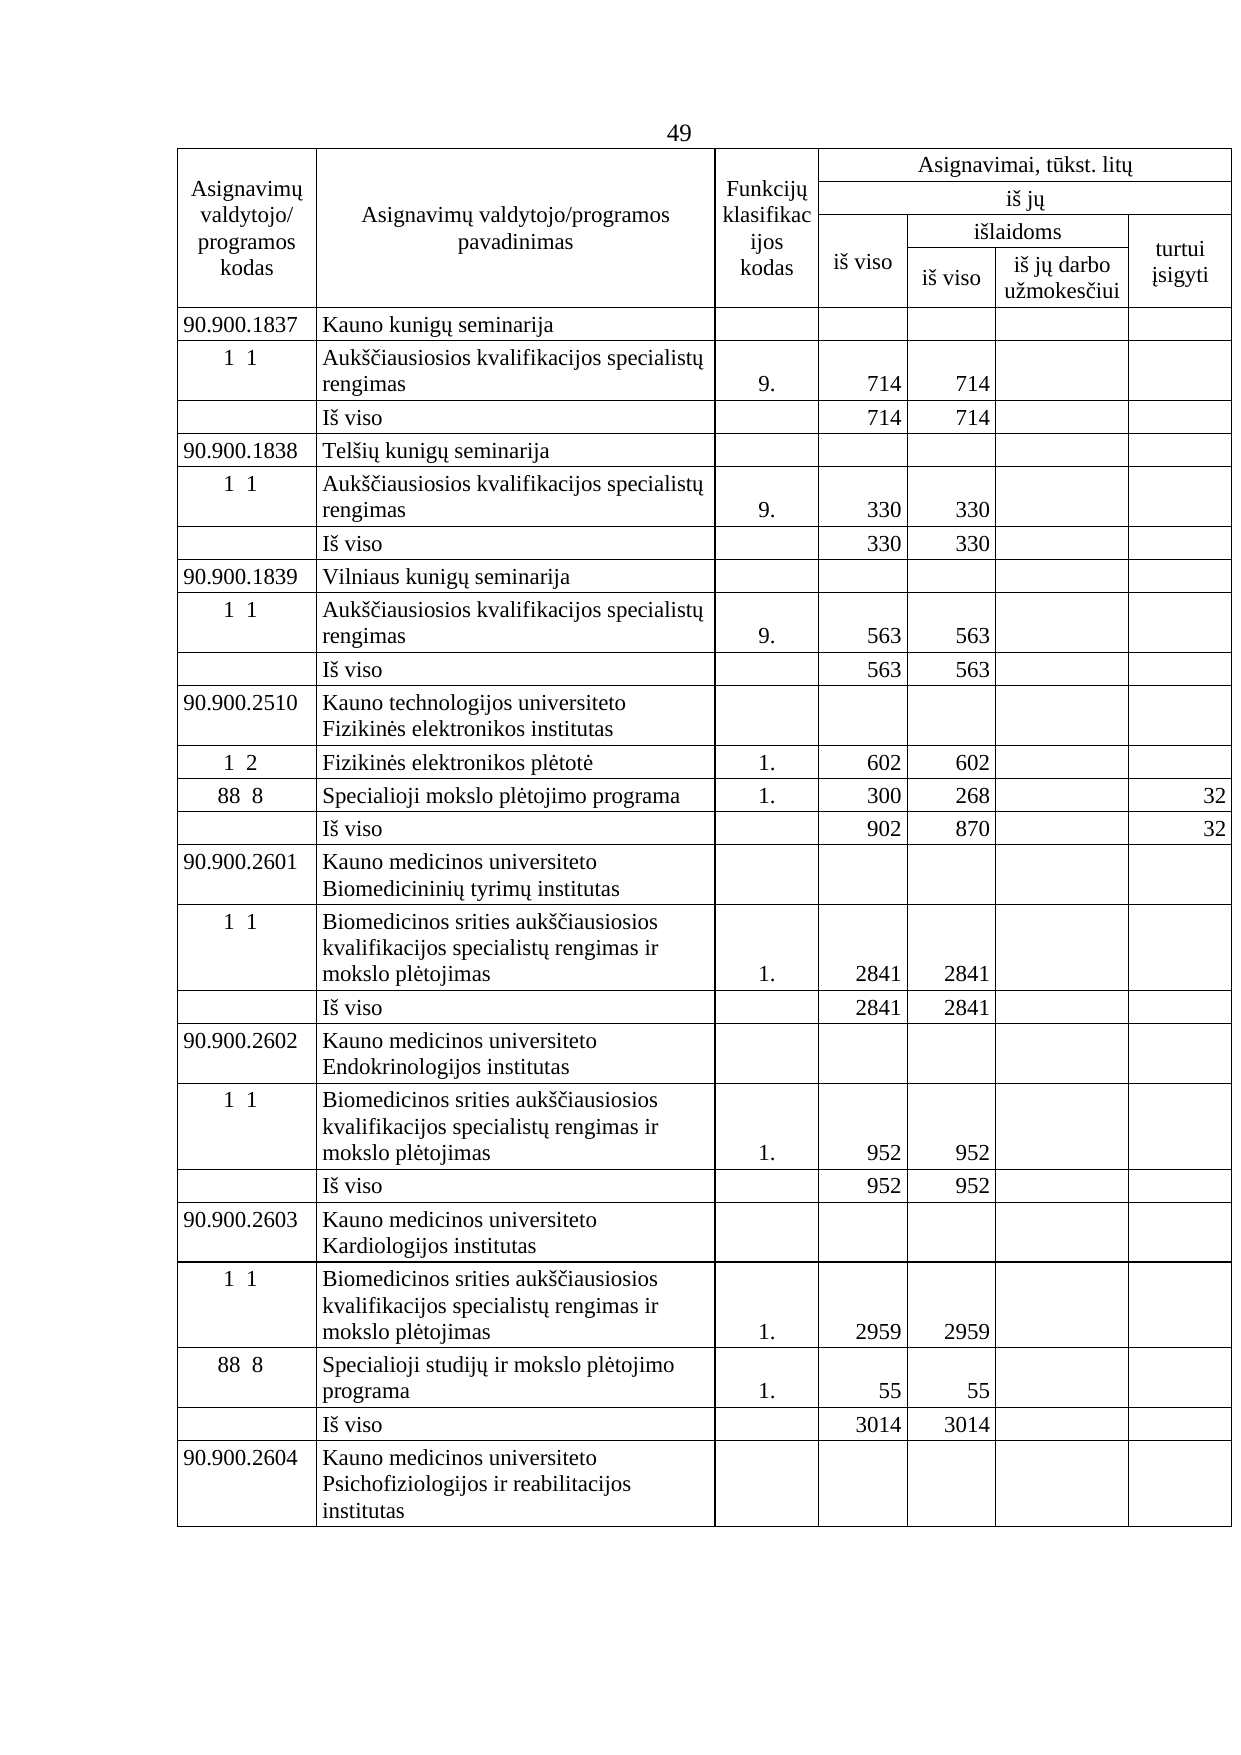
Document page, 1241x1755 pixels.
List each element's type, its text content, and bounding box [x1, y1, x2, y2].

table_cell [908, 1203, 995, 1261]
table_cell Aukščiausiosios kvalifikacijos specialistų rengimas [317, 341, 714, 400]
table_cell [1129, 560, 1231, 592]
table_cell 3014 [908, 1408, 995, 1440]
table_header Funkcijų klasifikacijos kodas [716, 149, 818, 307]
table_cell [178, 653, 316, 685]
table_cell 952 [819, 1084, 907, 1168]
table_cell [1129, 845, 1231, 904]
table_cell [716, 1441, 818, 1526]
table_cell Aukščiausiosios kvalifikacijos specialistų rengimas [317, 593, 714, 652]
table_cell 1 2 [178, 746, 316, 778]
table_cell 90.900.1837 [178, 308, 316, 340]
table_cell [996, 812, 1128, 844]
table_cell Iš viso [317, 812, 714, 844]
table_cell 9. [716, 467, 818, 526]
table_cell 563 [908, 653, 995, 685]
table_cell [996, 1408, 1128, 1440]
table_cell [996, 1084, 1128, 1168]
table_cell Kauno medicinos universiteto Biomedicininių tyrimų institutas [317, 845, 714, 904]
table_cell Iš viso [317, 527, 714, 559]
table_cell [1129, 434, 1231, 466]
table_cell 1 1 [178, 1263, 316, 1347]
table_cell 2841 [908, 905, 995, 990]
table_cell 90.900.2601 [178, 845, 316, 904]
table_cell [1129, 1408, 1231, 1440]
table_cell [819, 1024, 907, 1083]
table_cell 330 [908, 527, 995, 559]
table_cell [819, 845, 907, 904]
table_cell [996, 1348, 1128, 1407]
table_cell [178, 812, 316, 844]
table_cell 55 [908, 1348, 995, 1407]
table_cell [716, 401, 818, 433]
table_cell 1. [716, 1084, 818, 1168]
table_header Asignavimų valdytojo/ programos kodas [178, 149, 316, 307]
table_cell [716, 686, 818, 744]
table_cell [716, 1170, 818, 1202]
table_cell 90.900.2602 [178, 1024, 316, 1083]
table_cell 1 1 [178, 467, 316, 526]
table_cell 330 [908, 467, 995, 526]
table_cell [1129, 1170, 1231, 1202]
table_cell 90.900.1839 [178, 560, 316, 592]
table_cell 90.900.2604 [178, 1441, 316, 1526]
table_cell [996, 434, 1128, 466]
table_cell [1129, 593, 1231, 652]
table_cell [716, 653, 818, 685]
table_cell [996, 560, 1128, 592]
table_cell [996, 467, 1128, 526]
table_cell [908, 560, 995, 592]
table_cell [819, 1203, 907, 1261]
table_cell [996, 991, 1128, 1023]
table_cell 563 [908, 593, 995, 652]
table_cell [716, 991, 818, 1023]
table_cell 3014 [819, 1408, 907, 1440]
table_cell [996, 905, 1128, 990]
table_cell [178, 527, 316, 559]
table_cell [1129, 1203, 1231, 1261]
table_cell 870 [908, 812, 995, 844]
table_cell [908, 434, 995, 466]
table_cell [716, 308, 818, 340]
table_cell [1129, 686, 1231, 744]
table_cell 32 [1129, 812, 1231, 844]
table_cell 300 [819, 779, 907, 811]
table_cell [908, 845, 995, 904]
table_cell 714 [819, 341, 907, 400]
table_cell [178, 1408, 316, 1440]
table_cell Iš viso [317, 401, 714, 433]
table_cell [716, 560, 818, 592]
table_cell 602 [819, 746, 907, 778]
table_cell 1 1 [178, 905, 316, 990]
table_cell 1 1 [178, 1084, 316, 1168]
table_cell [996, 341, 1128, 400]
table_cell [1129, 1263, 1231, 1347]
table_cell 2959 [819, 1263, 907, 1347]
table_cell Kauno medicinos universiteto Endokrinologijos institutas [317, 1024, 714, 1083]
table_cell Kauno medicinos universiteto Kardiologijos institutas [317, 1203, 714, 1261]
table_cell 1 1 [178, 593, 316, 652]
table_cell [1129, 905, 1231, 990]
table_cell [996, 653, 1128, 685]
table_cell [1129, 341, 1231, 400]
table_cell iš jų [819, 182, 1231, 214]
table_cell [996, 1203, 1128, 1261]
table_cell Kauno medicinos universiteto Psichofiziologijos ir reabilitacijos institutas [317, 1441, 714, 1526]
table_cell 1 1 [178, 341, 316, 400]
table_cell 90.900.2603 [178, 1203, 316, 1261]
table_cell [908, 1441, 995, 1526]
table_cell [819, 434, 907, 466]
table_cell [1129, 1084, 1231, 1168]
table_cell Specialioji studijų ir mokslo plėtojimo programa [317, 1348, 714, 1407]
table_cell 2841 [908, 991, 995, 1023]
table_cell [178, 991, 316, 1023]
table_cell 952 [908, 1170, 995, 1202]
table_cell 952 [908, 1084, 995, 1168]
table_cell Iš viso [317, 991, 714, 1023]
table_cell iš viso [908, 248, 995, 307]
table_cell [1129, 991, 1231, 1023]
table_cell 9. [716, 341, 818, 400]
table_cell [996, 1441, 1128, 1526]
table_cell 1. [716, 746, 818, 778]
table_cell [1129, 1024, 1231, 1083]
table_cell [996, 1170, 1128, 1202]
table_cell [996, 845, 1128, 904]
table_header Asignavimų valdytojo/programos pavadinimas [317, 149, 714, 307]
table_cell 88 8 [178, 779, 316, 811]
table_cell 2959 [908, 1263, 995, 1347]
table_cell Telšių kunigų seminarija [317, 434, 714, 466]
table_cell 90.900.1838 [178, 434, 316, 466]
table_cell išlaidoms [908, 215, 1128, 247]
table_cell [819, 686, 907, 744]
table_cell Iš viso [317, 653, 714, 685]
table_cell [1129, 527, 1231, 559]
table_cell turtui įsigyti [1129, 215, 1231, 307]
table_cell iš viso [819, 215, 907, 307]
table_cell 602 [908, 746, 995, 778]
table_cell 330 [819, 467, 907, 526]
table_cell 563 [819, 593, 907, 652]
table_cell Iš viso [317, 1408, 714, 1440]
table_cell 9. [716, 593, 818, 652]
table_cell [716, 1408, 818, 1440]
table_cell iš jų darbo užmokesčiui [996, 248, 1128, 307]
table_cell [716, 434, 818, 466]
table_cell [908, 686, 995, 744]
table_cell Kauno technologijos universiteto Fizikinės elektronikos institutas [317, 686, 714, 744]
table_cell 2841 [819, 991, 907, 1023]
table_cell [908, 1024, 995, 1083]
table_cell [996, 308, 1128, 340]
table_cell [1129, 467, 1231, 526]
table_cell 88 8 [178, 1348, 316, 1407]
table_cell 2841 [819, 905, 907, 990]
table_cell [1129, 746, 1231, 778]
table_cell [1129, 1348, 1231, 1407]
table_cell 90.900.2510 [178, 686, 316, 744]
table_cell [819, 560, 907, 592]
table_cell [1129, 401, 1231, 433]
table_cell [996, 1024, 1128, 1083]
table_cell [996, 686, 1128, 744]
table_cell 55 [819, 1348, 907, 1407]
table_cell 1. [716, 1348, 818, 1407]
table_cell 330 [819, 527, 907, 559]
table_cell [1129, 1441, 1231, 1526]
table_cell [716, 845, 818, 904]
table_cell [996, 593, 1128, 652]
table_cell 952 [819, 1170, 907, 1202]
table_cell 714 [908, 341, 995, 400]
table_cell Fizikinės elektronikos plėtotė [317, 746, 714, 778]
table_cell [819, 308, 907, 340]
table_cell 902 [819, 812, 907, 844]
table_cell Vilniaus kunigų seminarija [317, 560, 714, 592]
table_cell Specialioji mokslo plėtojimo programa [317, 779, 714, 811]
table_cell [996, 527, 1128, 559]
table_cell [716, 1203, 818, 1261]
table_cell [178, 401, 316, 433]
table_cell 1. [716, 905, 818, 990]
table_cell 714 [819, 401, 907, 433]
table_cell 1. [716, 779, 818, 811]
table_cell [996, 746, 1128, 778]
table_cell [996, 779, 1128, 811]
table_cell [1129, 653, 1231, 685]
table_cell [908, 308, 995, 340]
table_cell 563 [819, 653, 907, 685]
table_cell [996, 1263, 1128, 1347]
table_cell Aukščiausiosios kvalifikacijos specialistų rengimas [317, 467, 714, 526]
table_cell [716, 812, 818, 844]
table_cell 1. [716, 1263, 818, 1347]
table_cell [178, 1170, 316, 1202]
table_cell Biomedicinos srities aukščiausiosios kvalifikacijos specialistų rengimas ir mokslo plėtojimas [317, 1084, 714, 1168]
table_header Asignavimai, tūkst. litų [819, 149, 1231, 181]
table_cell Kauno kunigų seminarija [317, 308, 714, 340]
table_cell [716, 527, 818, 559]
table_cell 268 [908, 779, 995, 811]
table_cell Biomedicinos srities aukščiausiosios kvalifikacijos specialistų rengimas ir mokslo plėtojimas [317, 1263, 714, 1347]
table_cell 32 [1129, 779, 1231, 811]
table_cell [996, 401, 1128, 433]
table_cell [819, 1441, 907, 1526]
table_cell Biomedicinos srities aukščiausiosios kvalifikacijos specialistų rengimas ir mokslo plėtojimas [317, 905, 714, 990]
table_cell 714 [908, 401, 995, 433]
table_cell Iš viso [317, 1170, 714, 1202]
table_cell [1129, 308, 1231, 340]
table_cell [716, 1024, 818, 1083]
